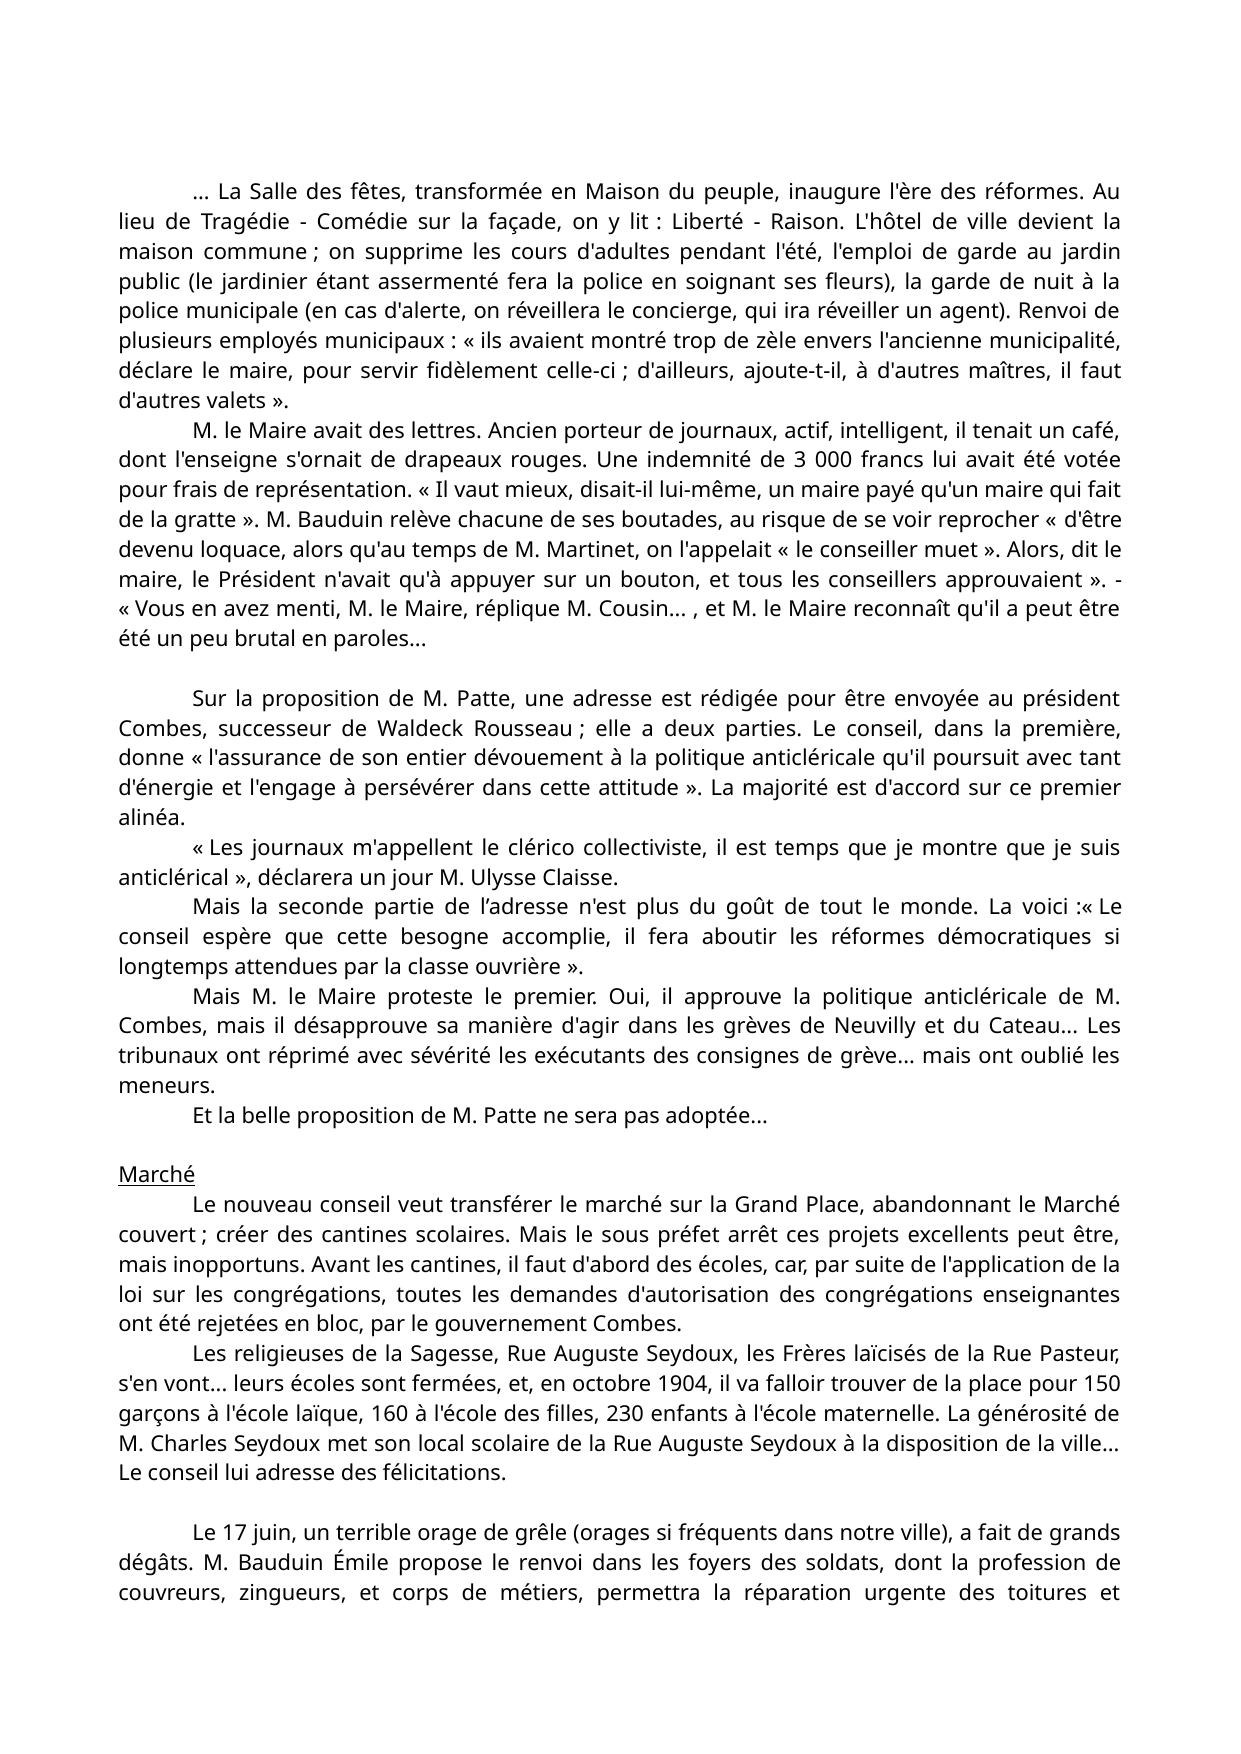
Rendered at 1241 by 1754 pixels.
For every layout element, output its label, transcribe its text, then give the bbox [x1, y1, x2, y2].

text Le nouveau conseil veut transférer le marché sur la Grand Place, abandonnant le Marché couvert ; créer des cantines scolaires. Mais le sous préfet arrêt ces projets excellents peut être, mais inopportuns. Avant les cantines, il faut d'abord des écoles, car, par suite de l'application de la loi sur les congrégations, toutes les demandes d'autorisation des congrégations enseignantes ont été rejetées en bloc, par le gouvernement Combes. [118, 1189, 1122, 1338]
text Mais la seconde partie de l’adresse n'est plus du goût de tout le monde. La voici :« Le conseil espère que cette besogne accomplie, il fera aboutir les réformes démocratiques si longtemps attendues par la classe ouvrière ». [118, 891, 1122, 981]
text Marché [118, 1159, 1122, 1189]
text Et la belle proposition de M. Patte ne sera pas adoptée... [118, 1100, 1122, 1130]
text Sur la proposition de M. Patte, une adresse est rédigée pour être envoyée au président Combes, successeur de Waldeck Rousseau ; elle a deux parties. Le conseil, dans la première, donne « l'assurance de son entier dévouement à la politique anticléricale qu'il poursuit avec tant d'énergie et l'engage à persévérer dans cette attitude ». La majorité est d'accord sur ce premier alinéa. [118, 683, 1122, 832]
text Les religieuses de la Sagesse, Rue Auguste Seydoux, les Frères laïcisés de la Rue Pasteur, s'en vont... leurs écoles sont fermées, et, en octobre 1904, il va falloir trouver de la place pour 150 garçons à l'école laïque, 160 à l'école des filles, 230 enfants à l'école maternelle. La générosité de M. Charles Seydoux met son local scolaire de la Rue Auguste Seydoux à la disposition de la ville... Le conseil lui adresse des félicitations. [118, 1338, 1122, 1487]
text … La Salle des fêtes, transformée en Maison du peuple, inaugure l'ère des réformes. Au lieu de Tragédie - Comédie sur la façade, on y lit : Liberté - Raison. L'hôtel de ville devient la maison commune ; on supprime les cours d'adultes pendant l'été, l'emploi de garde au jardin public (le jardinier étant assermenté fera la police en soignant ses fleurs), la garde de nuit à la police municipale (en cas d'alerte, on réveillera le concierge, qui ira réveiller un agent). Renvoi de plusieurs employés municipaux : « ils avaient montré trop de zèle envers l'ancienne municipalité, déclare le maire, pour servir fidèlement celle-ci ; d'ailleurs, ajoute-t-il, à d'autres maîtres, il faut d'autres valets ». [118, 176, 1122, 415]
text « Les journaux m'appellent le clérico collectiviste, il est temps que je montre que je suis anticlérical », déclarera un jour M. Ulysse Claisse. [118, 832, 1122, 891]
text M. le Maire avait des lettres. Ancien porteur de journaux, actif, intelligent, il tenait un café, dont l'enseigne s'ornait de drapeaux rouges. Une indemnité de 3 000 francs lui avait été votée pour frais de représentation. « Il vaut mieux, disait-il lui-même, un maire payé qu'un maire qui fait de la gratte ». M. Bauduin relève chacune de ses boutades, au risque de se voir reprocher « d'être devenu loquace, alors qu'au temps de M. Martinet, on l'appelait « le conseiller muet ». Alors, dit le maire, le Président n'avait qu'à appuyer sur un bouton, et tous les conseillers approuvaient ». - « Vous en avez menti, M. le Maire, réplique M. Cousin... , et M. le Maire reconnaît qu'il a peut être été un peu brutal en paroles... [118, 415, 1122, 653]
text Le 17 juin, un terrible orage de grêle (orages si fréquents dans notre ville), a fait de grands dégâts. M. Bauduin Émile propose le renvoi dans les foyers des soldats, dont la profession de couvreurs, zingueurs, et corps de métiers, permettra la réparation urgente des toitures et [118, 1517, 1122, 1606]
text Mais M. le Maire proteste le premier. Oui, il approuve la politique anticléricale de M. Combes, mais il désapprouve sa manière d'agir dans les grèves de Neuvilly et du Cateau... Les tribunaux ont réprimé avec sévérité les exécutants des consignes de grève... mais ont oublié les meneurs. [118, 981, 1122, 1100]
